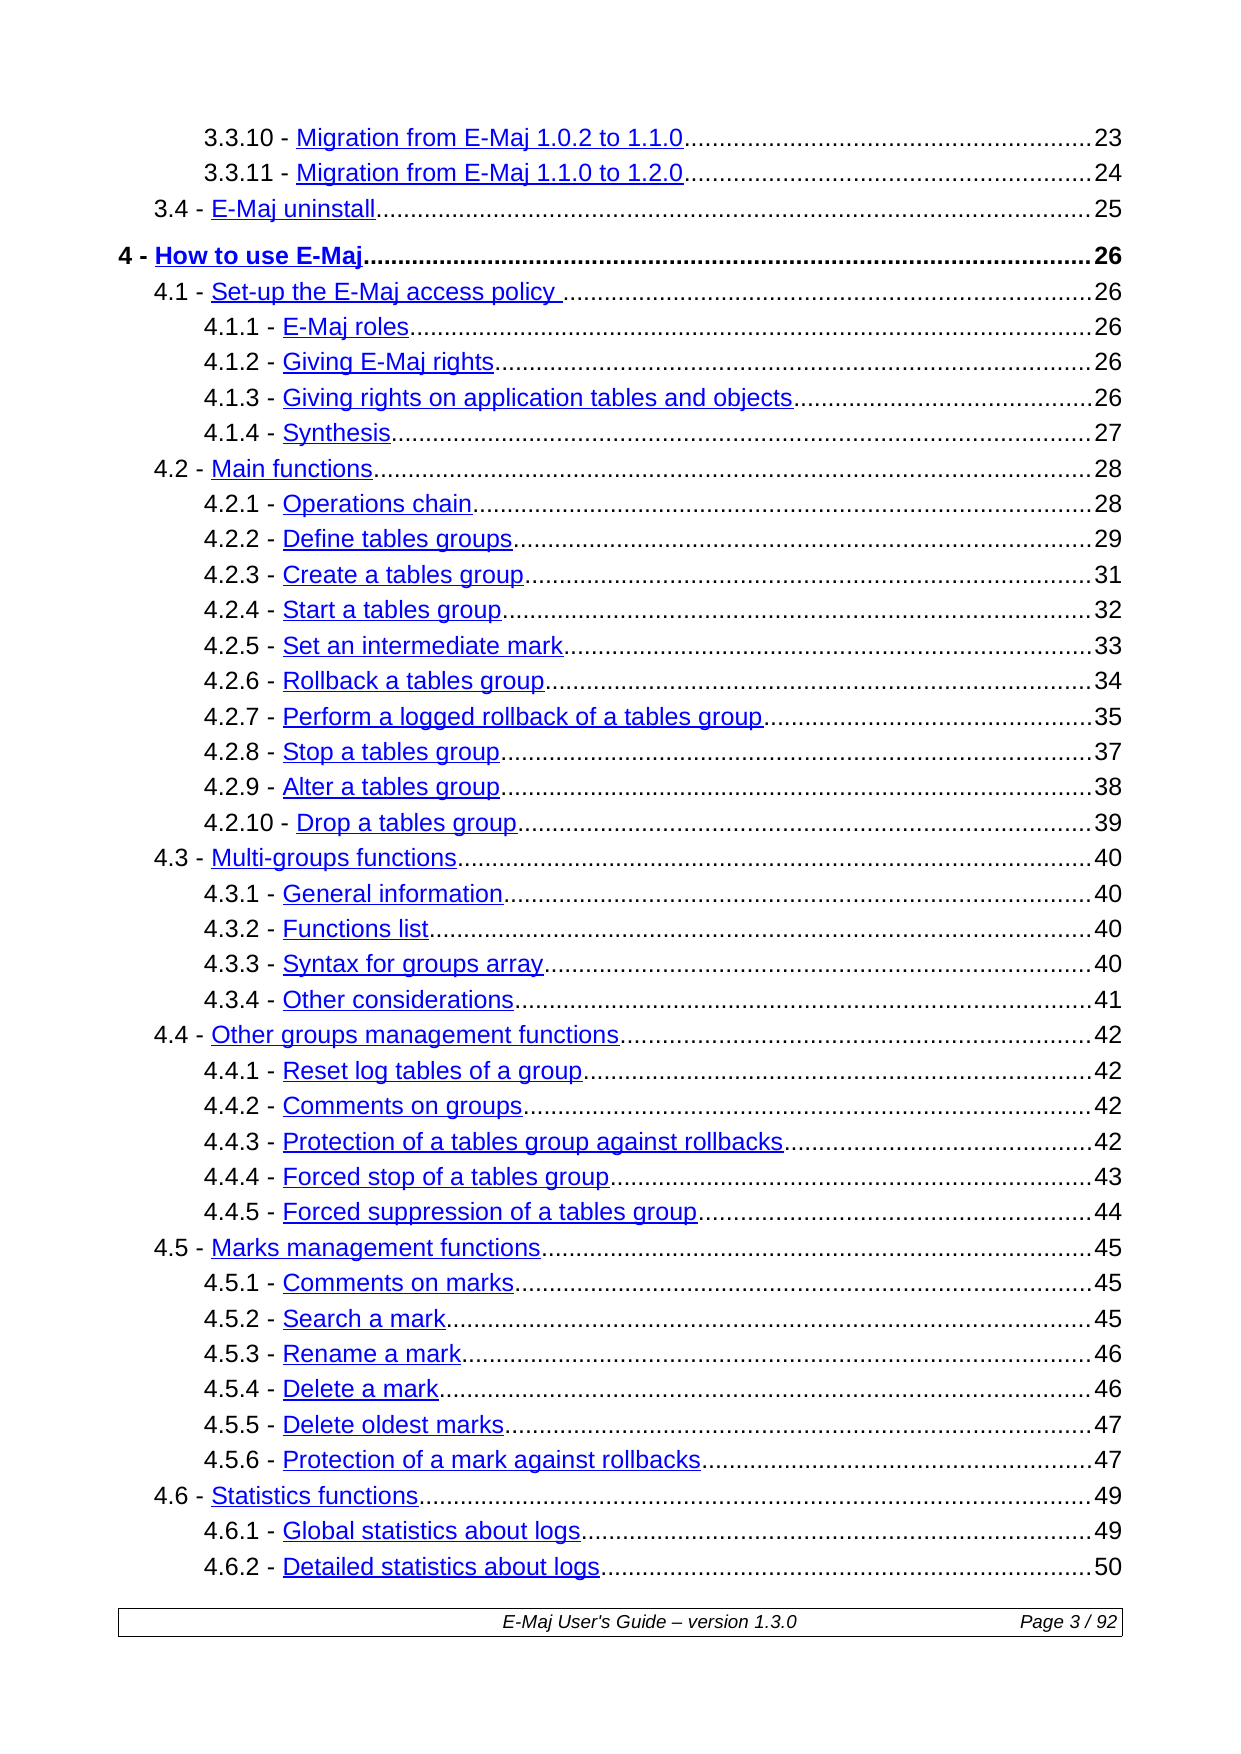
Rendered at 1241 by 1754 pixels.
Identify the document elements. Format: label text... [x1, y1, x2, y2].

text 3.3.10 - Migration from E-Maj 1.0.2 to 1.1.0 23 [168, 118, 1122, 153]
text 4.6.1 - Global statistics about logs 49 [168, 1511, 1122, 1547]
text 4.3.1 - General information 40 [168, 874, 1122, 909]
text 4.5.2 - Search a mark 45 [168, 1299, 1122, 1334]
text 4.2.4 - Start a tables group 32 [168, 590, 1122, 626]
text 4.3 - Multi-groups functions 40 [118, 838, 1122, 874]
text 4.2.2 - Define tables groups 29 [168, 519, 1122, 555]
text 4.1.2 - Giving E-Maj rights 26 [168, 342, 1122, 378]
text 4.2.7 - Perform a logged rollback of a tables group 35 [168, 697, 1122, 732]
text 4.4.2 - Comments on groups 42 [168, 1086, 1122, 1122]
text 4.5.5 - Delete oldest marks 47 [168, 1405, 1122, 1440]
text 4.4.5 - Forced suppression of a tables group 44 [168, 1192, 1122, 1228]
text 4.5.3 - Rename a mark 46 [168, 1334, 1122, 1369]
text 4.4.4 - Forced stop of a tables group 43 [168, 1157, 1122, 1192]
text 4.1.3 - Giving rights on application tables and objects 26 [168, 378, 1122, 413]
text 4.1.4 - Synthesis 27 [168, 413, 1122, 449]
text 4.1.1 - E-Maj roles 26 [168, 307, 1122, 342]
text 4.5.1 - Comments on marks 45 [168, 1263, 1122, 1299]
text 4.2.9 - Alter a tables group 38 [168, 767, 1122, 803]
text 4.5 - Marks management functions 45 [118, 1228, 1122, 1263]
text 4.3.4 - Other considerations 41 [168, 980, 1122, 1015]
text 4.2 - Main functions 28 [118, 449, 1122, 484]
text 4.5.6 - Protection of a mark against rollbacks 47 [168, 1440, 1122, 1476]
text 4.3.3 - Syntax for groups array 40 [168, 944, 1122, 980]
text 4.5.4 - Delete a mark 46 [168, 1369, 1122, 1405]
text 4.2.1 - Operations chain 28 [168, 484, 1122, 519]
text 4.6 - Statistics functions 49 [118, 1476, 1122, 1511]
text 4 - How to use E-Maj 26 [118, 236, 1122, 272]
text 3.3.11 - Migration from E-Maj 1.1.0 to 1.2.0 24 [168, 153, 1122, 189]
text 4.6.2 - Detailed statistics about logs 50 [168, 1547, 1122, 1582]
text 3.4 - E-Maj uninstall 25 [118, 189, 1122, 224]
text 4.4.3 - Protection of a tables group against rollbacks 42 [168, 1122, 1122, 1157]
text 4.4 - Other groups management functions 42 [118, 1015, 1122, 1051]
text 4.2.8 - Stop a tables group 37 [168, 732, 1122, 767]
text 4.1 - Set-up the E-Maj access policy 26 [118, 272, 1122, 307]
text 4.2.6 - Rollback a tables group 34 [168, 661, 1122, 697]
text 4.2.10 - Drop a tables group 39 [168, 803, 1122, 838]
text 4.3.2 - Functions list 40 [168, 909, 1122, 944]
text 4.4.1 - Reset log tables of a group 42 [168, 1051, 1122, 1086]
text 4.2.3 - Create a tables group 31 [168, 555, 1122, 590]
text 4.2.5 - Set an intermediate mark 33 [168, 626, 1122, 661]
